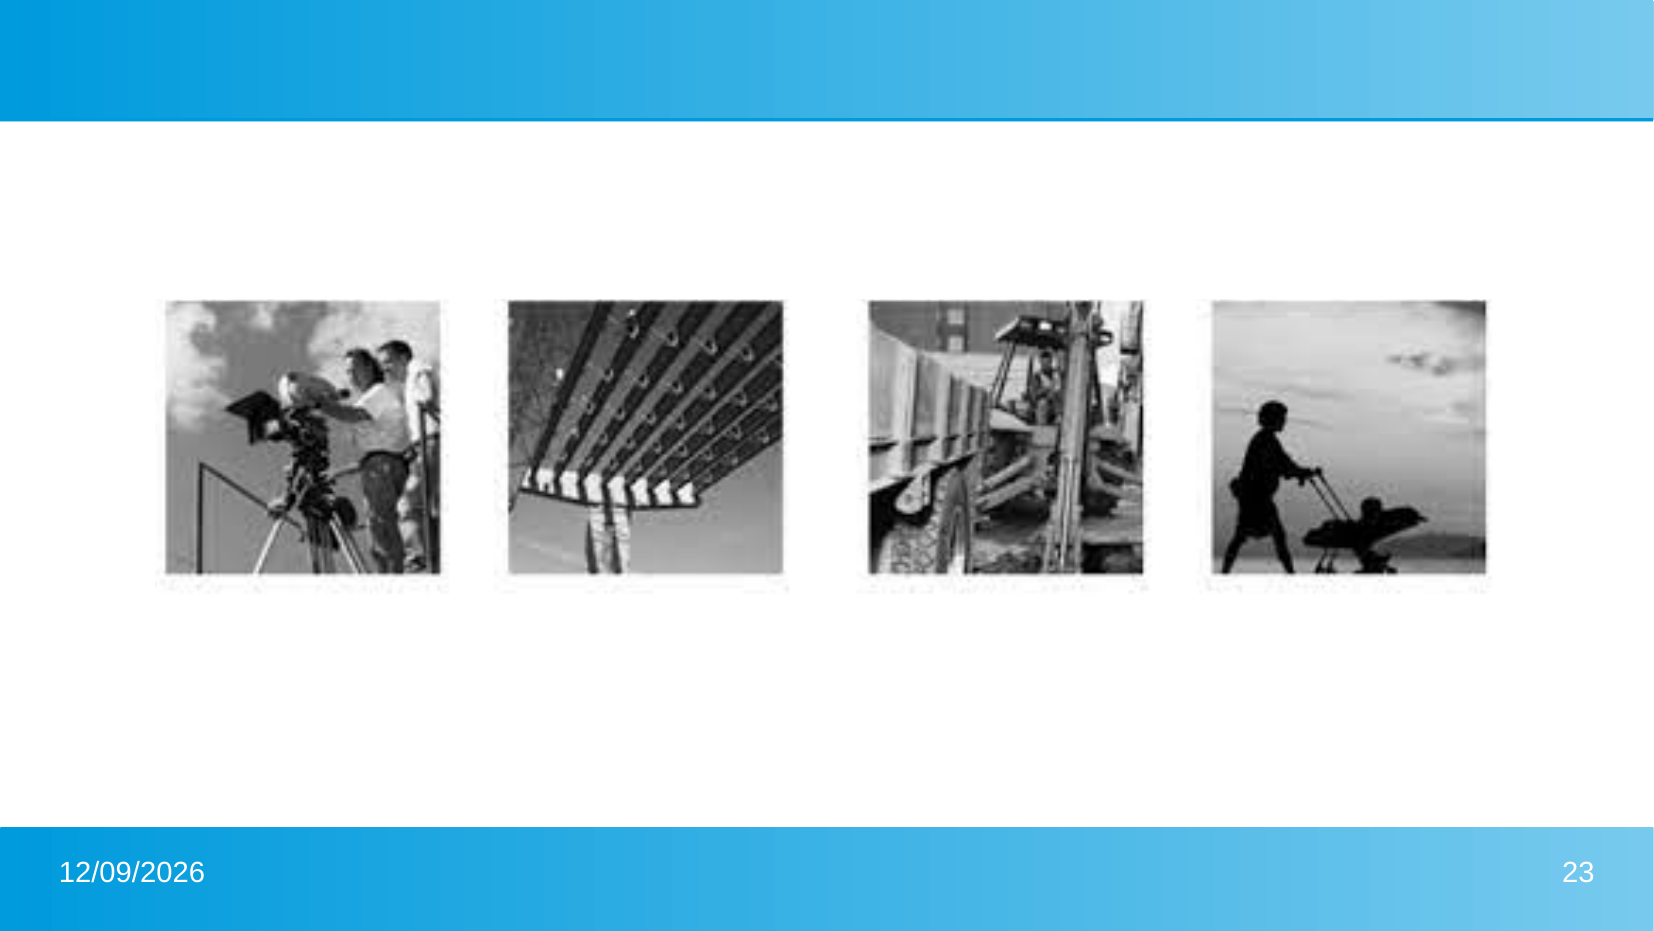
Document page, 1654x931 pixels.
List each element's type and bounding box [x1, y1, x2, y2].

picture [155, 299, 1498, 601]
